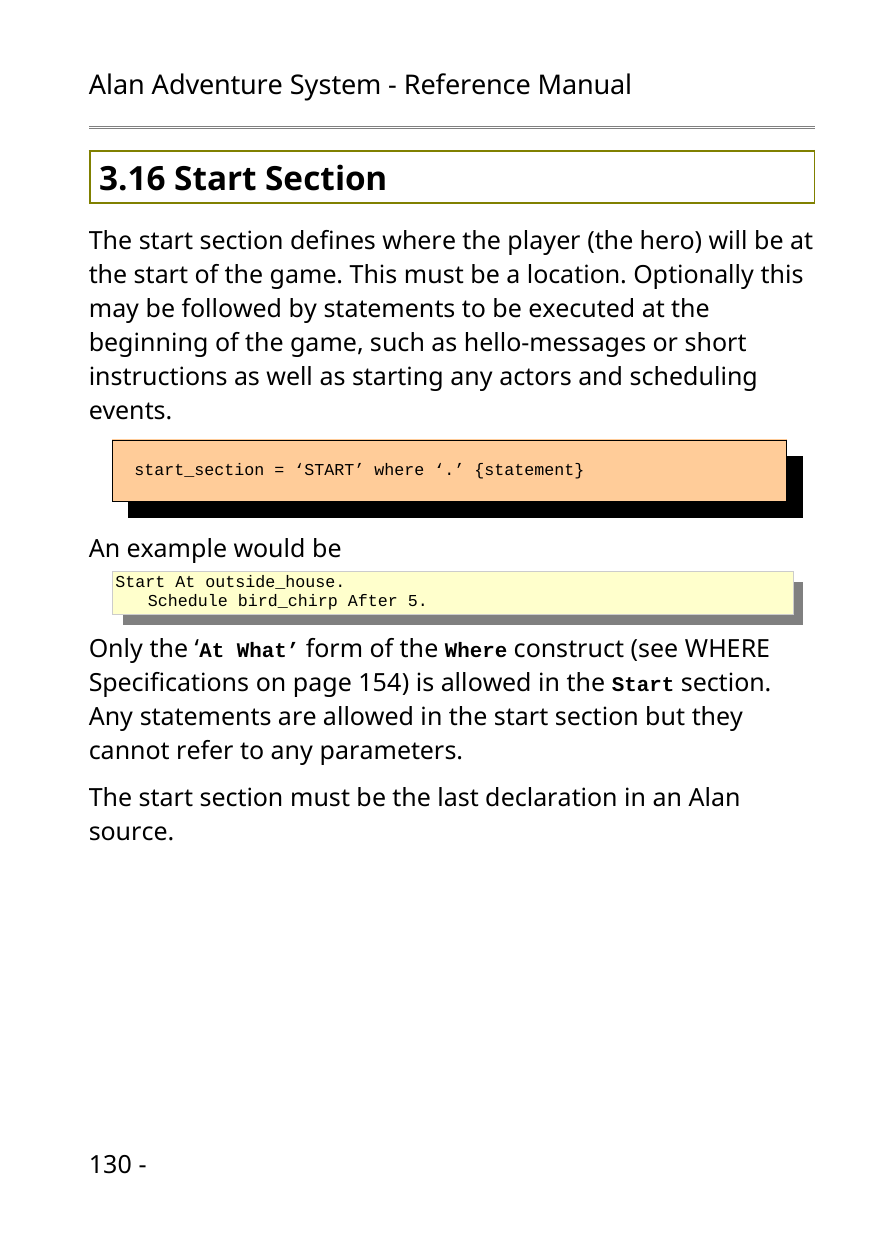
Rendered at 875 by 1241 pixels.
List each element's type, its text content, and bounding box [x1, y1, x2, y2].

text An example would be [88, 531, 815, 565]
text Start At outside_house. Schedule bird_chirp After 5. [113, 572, 793, 614]
subtitle Start Section [91, 152, 814, 202]
text start_section = ‘START’ where ‘.’ {statement} [113, 441, 786, 501]
text The start section must be the last declaration in an Alan source. [88, 780, 815, 848]
text Only the ‘At What’ form of the Where construct (see WHERE Specifications on page 119) is allowed in the Start section. Any statements are allowed in the start section but they cannot refer to any parameters. [88, 631, 815, 767]
text The start section defines where the player (the hero) will be at the start of the game. This must be a location. Optionally this may be followed by statements to be executed at the beginning of the game, such as hello-messages or short instructions as well as starting any actors and scheduling events. [88, 223, 815, 427]
